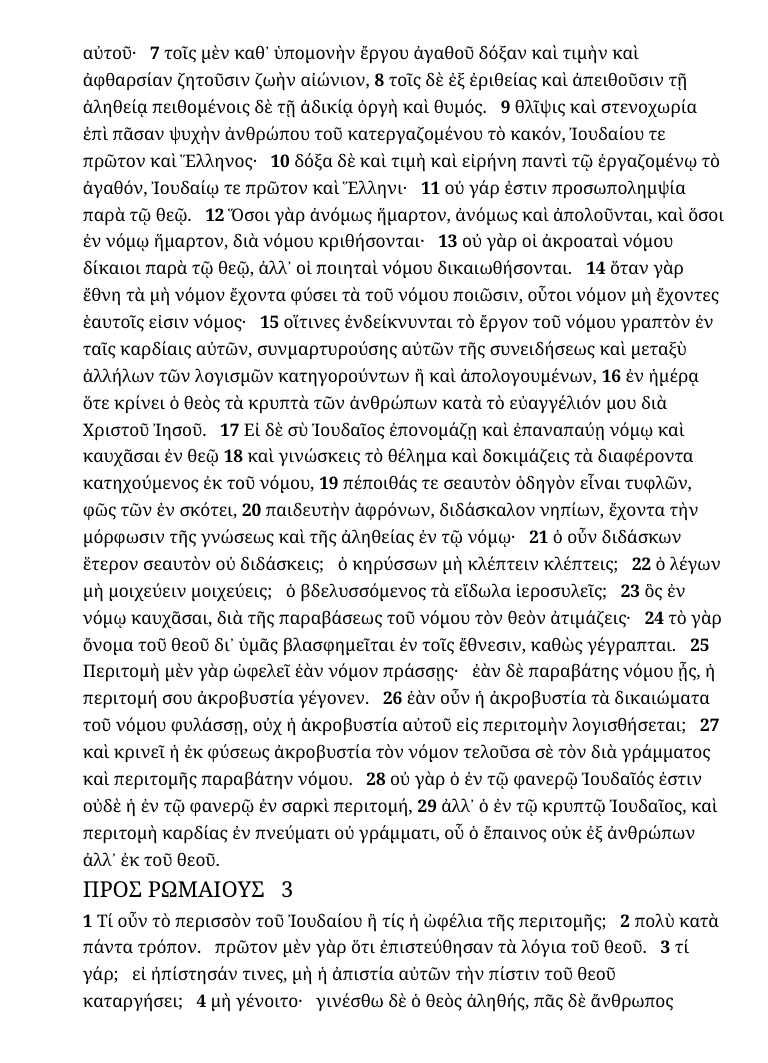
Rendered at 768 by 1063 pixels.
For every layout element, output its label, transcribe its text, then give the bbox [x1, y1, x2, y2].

text ΠΡΟΣ ΡΩΜΑΙΟΥΣ 3 [83, 874, 726, 904]
text 1 Τί οὖν τὸ περισσὸν τοῦ Ἰουδαίου ἢ τίς ἡ ὠφέλια τῆς περιτομῆς; 2 πολὺ κατὰ πάντα τρόπον. πρῶτον μὲν γὰρ ὅτι ἐπιστεύθησαν τὰ λόγια τοῦ θεοῦ. 3 τί γάρ; εἰ ἠπίστησάν τινες, μὴ ἡ ἀπιστία αὐτῶν τὴν πίστιν τοῦ θεοῦ καταργήσει; 4 μὴ γένοιτο· γινέσθω δὲ ὁ θεὸς ἀληθής, πᾶς δὲ ἄνθρωπος [83, 909, 726, 1013]
text αὐτοῦ· 7 τοῖς μὲν καθ᾽ ὑπομονὴν ἔργου ἀγαθοῦ δόξαν καὶ τιμὴν καὶ ἀφθαρσίαν ζητοῦσιν ζωὴν αἰώνιον, 8 τοῖς δὲ ἐξ ἐριθείας καὶ ἀπειθοῦσιν τῇ ἀληθείᾳ πειθομένοις δὲ τῇ ἀδικίᾳ ὀργὴ καὶ θυμός. 9 θλῖψις καὶ στενοχωρία ἐπὶ πᾶσαν ψυχὴν ἀνθρώπου τοῦ κατεργαζομένου τὸ κακόν, Ἰουδαίου τε πρῶτον καὶ Ἕλληνος· 10 δόξα δὲ καὶ τιμὴ καὶ εἰρήνη παντὶ τῷ ἐργαζομένῳ τὸ ἀγαθόν, Ἰουδαίῳ τε πρῶτον καὶ Ἕλληνι· 11 οὐ γάρ ἐστιν προσωπολημψία παρὰ τῷ θεῷ. 12 Ὅσοι γὰρ ἀνόμως ἥμαρτον, ἀνόμως καὶ ἀπολοῦνται, καὶ ὅσοι ἐν νόμῳ ἥμαρτον, διὰ νόμου κριθήσονται· 13 οὐ γὰρ οἱ ἀκροαταὶ νόμου δίκαιοι παρὰ τῷ θεῷ, ἀλλ᾽ οἱ ποιηταὶ νόμου δικαιωθήσονται. 14 ὅταν γὰρ ἔθνη τὰ μὴ νόμον ἔχοντα φύσει τὰ τοῦ νόμου ποιῶσιν, οὗτοι νόμον μὴ ἔχοντες ἑαυτοῖς εἰσιν νόμος· 15 οἵτινες ἐνδείκνυνται τὸ ἔργον τοῦ νόμου γραπτὸν ἐν ταῖς καρδίαις αὐτῶν, συνμαρτυρούσης αὐτῶν τῆς συνειδήσεως καὶ μεταξὺ ἀλλήλων τῶν λογισμῶν κατηγορούντων ἢ καὶ ἀπολογουμένων, 16 ἐν ἡμέρᾳ ὅτε κρίνει ὁ θεὸς τὰ κρυπτὰ τῶν ἀνθρώπων κατὰ τὸ εὐαγγέλιόν μου διὰ Χριστοῦ Ἰησοῦ. 17 Εἰ δὲ σὺ Ἰουδαῖος ἐπονομάζῃ καὶ ἐπαναπαύῃ νόμῳ καὶ καυχᾶσαι ἐν θεῷ 18 καὶ γινώσκεις τὸ θέλημα καὶ δοκιμάζεις τὰ διαφέροντα κατηχούμενος ἐκ τοῦ νόμου, 19 πέποιθάς τε σεαυτὸν ὁδηγὸν εἶναι τυφλῶν, φῶς τῶν ἐν σκότει, 20 παιδευτὴν ἀφρόνων, διδάσκαλον νηπίων, ἔχοντα τὴν μόρφωσιν τῆς γνώσεως καὶ τῆς ἀληθείας ἐν τῷ νόμῳ· 21 ὁ οὖν διδάσκων ἕτερον σεαυτὸν οὐ διδάσκεις; ὁ κηρύσσων μὴ κλέπτειν κλέπτεις; 22 ὁ λέγων μὴ μοιχεύειν μοιχεύεις; ὁ βδελυσσόμενος τὰ εἴδωλα ἱεροσυλεῖς; 23 ὃς ἐν νόμῳ καυχᾶσαι, διὰ τῆς παραβάσεως τοῦ νόμου τὸν θεὸν ἀτιμάζεις· 24 τὸ γὰρ ὄνομα τοῦ θεοῦ δι᾽ ὑμᾶς βλασφημεῖται ἐν τοῖς ἔθνεσιν, καθὼς γέγραπται. 25 Περιτομὴ μὲν γὰρ ὠφελεῖ ἐὰν νόμον πράσσῃς· ἐὰν δὲ παραβάτης νόμου ᾖς, ἡ περιτομή σου ἀκροβυστία γέγονεν. 26 ἐὰν οὖν ἡ ἀκροβυστία τὰ δικαιώματα τοῦ νόμου φυλάσσῃ, οὐχ ἡ ἀκροβυστία αὐτοῦ εἰς περιτομὴν λογισθήσεται; 27 καὶ κρινεῖ ἡ ἐκ φύσεως ἀκροβυστία τὸν νόμον τελοῦσα σὲ τὸν διὰ γράμματος καὶ περιτομῆς παραβάτην νόμου. 28 οὐ γὰρ ὁ ἐν τῷ φανερῷ Ἰουδαῖός ἐστιν οὐδὲ ἡ ἐν τῷ φανερῷ ἐν σαρκὶ περιτομή, 29 ἀλλ᾽ ὁ ἐν τῷ κρυπτῷ Ἰουδαῖος, καὶ περιτομὴ καρδίας ἐν πνεύματι οὐ γράμματι, οὗ ὁ ἔπαινος οὐκ ἐξ ἀνθρώπων ἀλλ᾽ ἐκ τοῦ θεοῦ. [83, 41, 726, 871]
